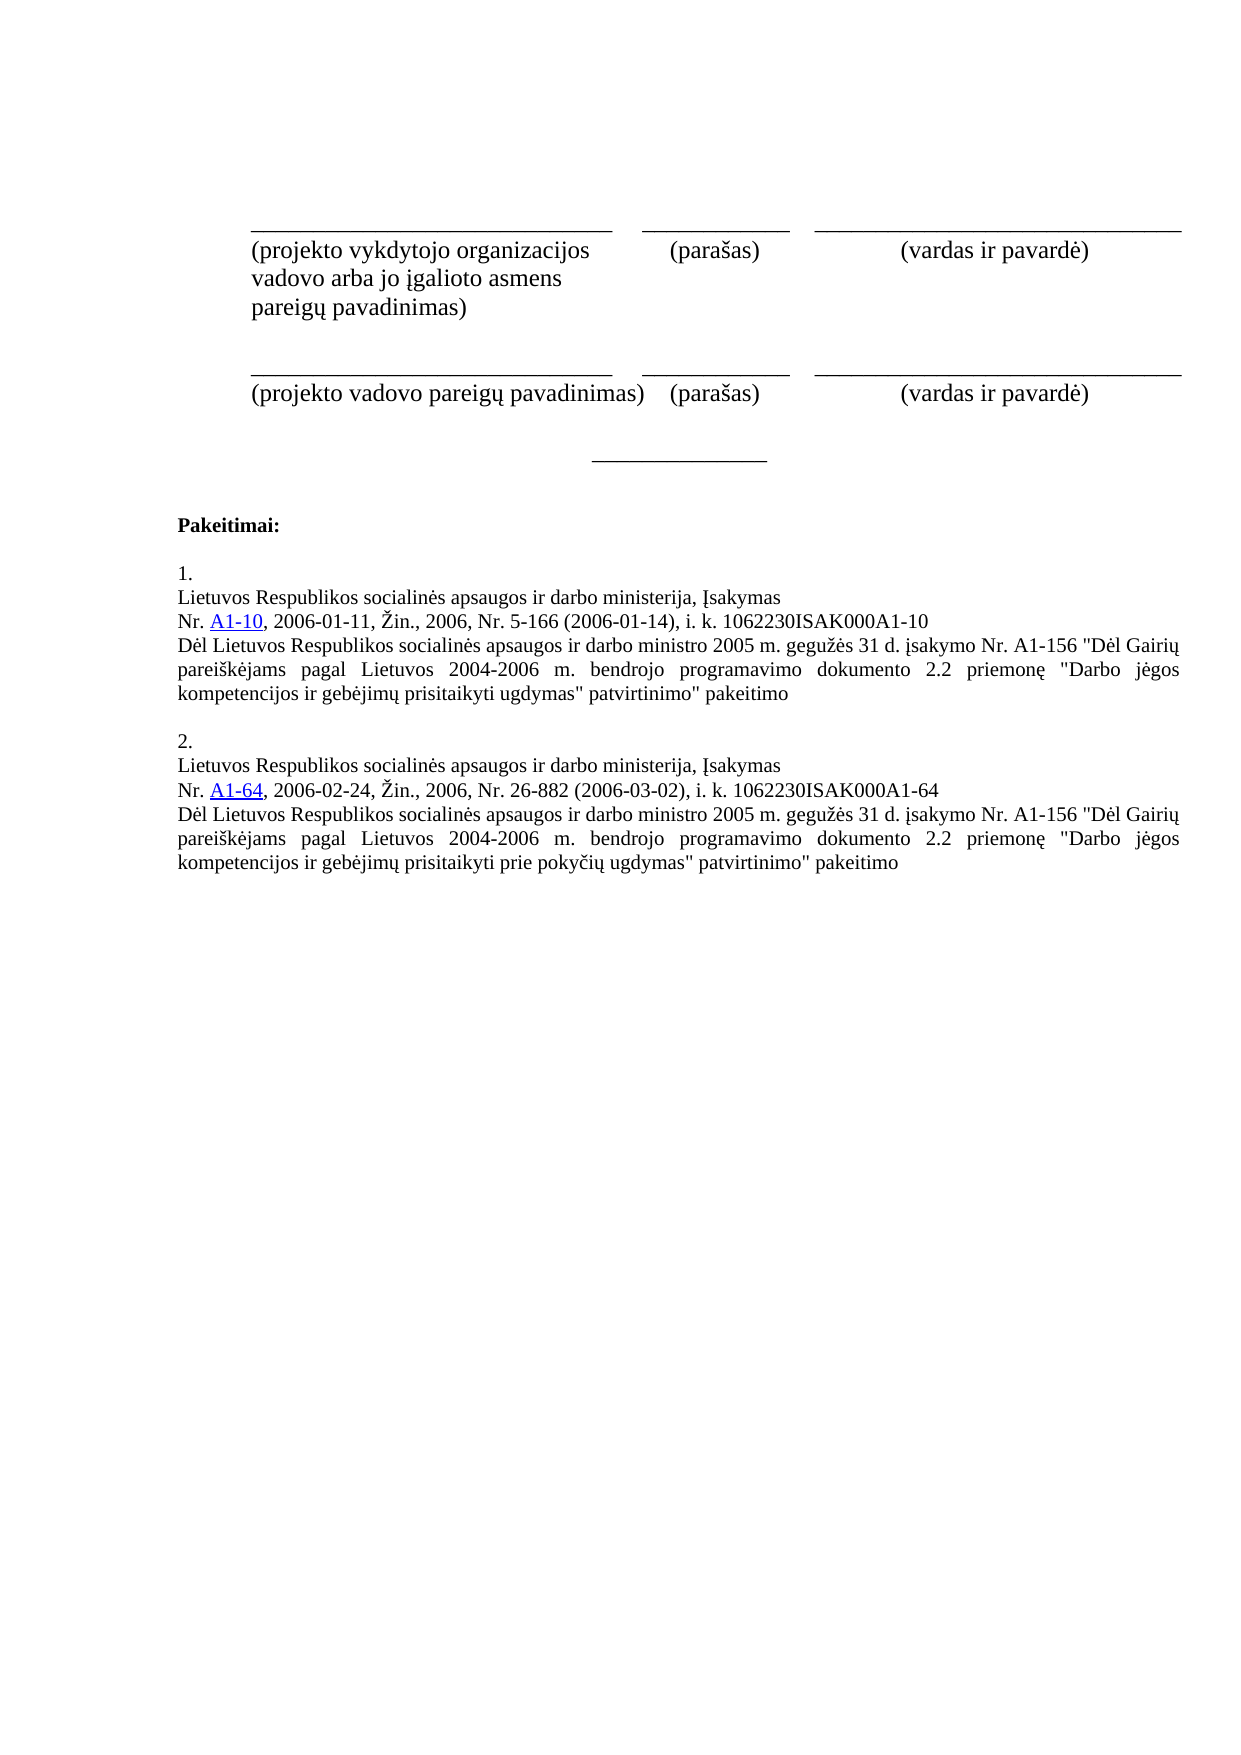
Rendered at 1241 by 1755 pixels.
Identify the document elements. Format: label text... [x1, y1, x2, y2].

text pareigų pavadinimas) [177, 292, 1181, 321]
text vadovo arba jo įgalioto asmens [177, 263, 1181, 292]
text Pakeitimai: [177, 513, 1181, 537]
text Lietuvos Respublikos socialinės apsaugos ir darbo ministerija, Įsakymas [177, 585, 1181, 609]
text Dėl Lietuvos Respublikos socialinės apsaugos ir darbo ministro 2005 m. gegužės 31 d. įsakymo Nr. A1-156 "Dėl Gairių pareiškėjams pagal Lietuvos 2004-2006 m. bendrojo programavimo dokumento 2.2 priemonę "Darbo jėgos kompetencijos ir gebėjimų prisitaikyti ugdymas" patvirtinimo" pakeitimo [177, 633, 1181, 705]
text Lietuvos Respublikos socialinės apsaugos ir darbo ministerija, Įsakymas [177, 753, 1181, 777]
text 1. [177, 561, 1181, 585]
text (projekto vadovo pareigų pavadinimas) (parašas) (vardas ir pavardė) [177, 378, 1181, 407]
text ______________ [177, 436, 1181, 465]
text Nr. A1-64, 2006-02-24, Žin., 2006, Nr. 26-882 (2006-03-02), i. k. 1062230ISAK000A1-64 [177, 777, 1181, 802]
text Nr. A1-10, 2006-01-11, Žin., 2006, Nr. 5-166 (2006-01-14), i. k. 1062230ISAK000A1-10 [177, 609, 1181, 633]
text 2. [177, 729, 1181, 753]
text Dėl Lietuvos Respublikos socialinės apsaugos ir darbo ministro 2005 m. gegužės 31 d. įsakymo Nr. A1-156 "Dėl Gairių pareiškėjams pagal Lietuvos 2004-2006 m. bendrojo programavimo dokumento 2.2 priemonę "Darbo jėgos kompetencijos ir gebėjimų prisitaikyti prie pokyčių ugdymas" patvirtinimo" pakeitimo [177, 802, 1181, 874]
text (projekto vykdytojo organizacijos (parašas) (vardas ir pavardė) [177, 235, 1181, 263]
